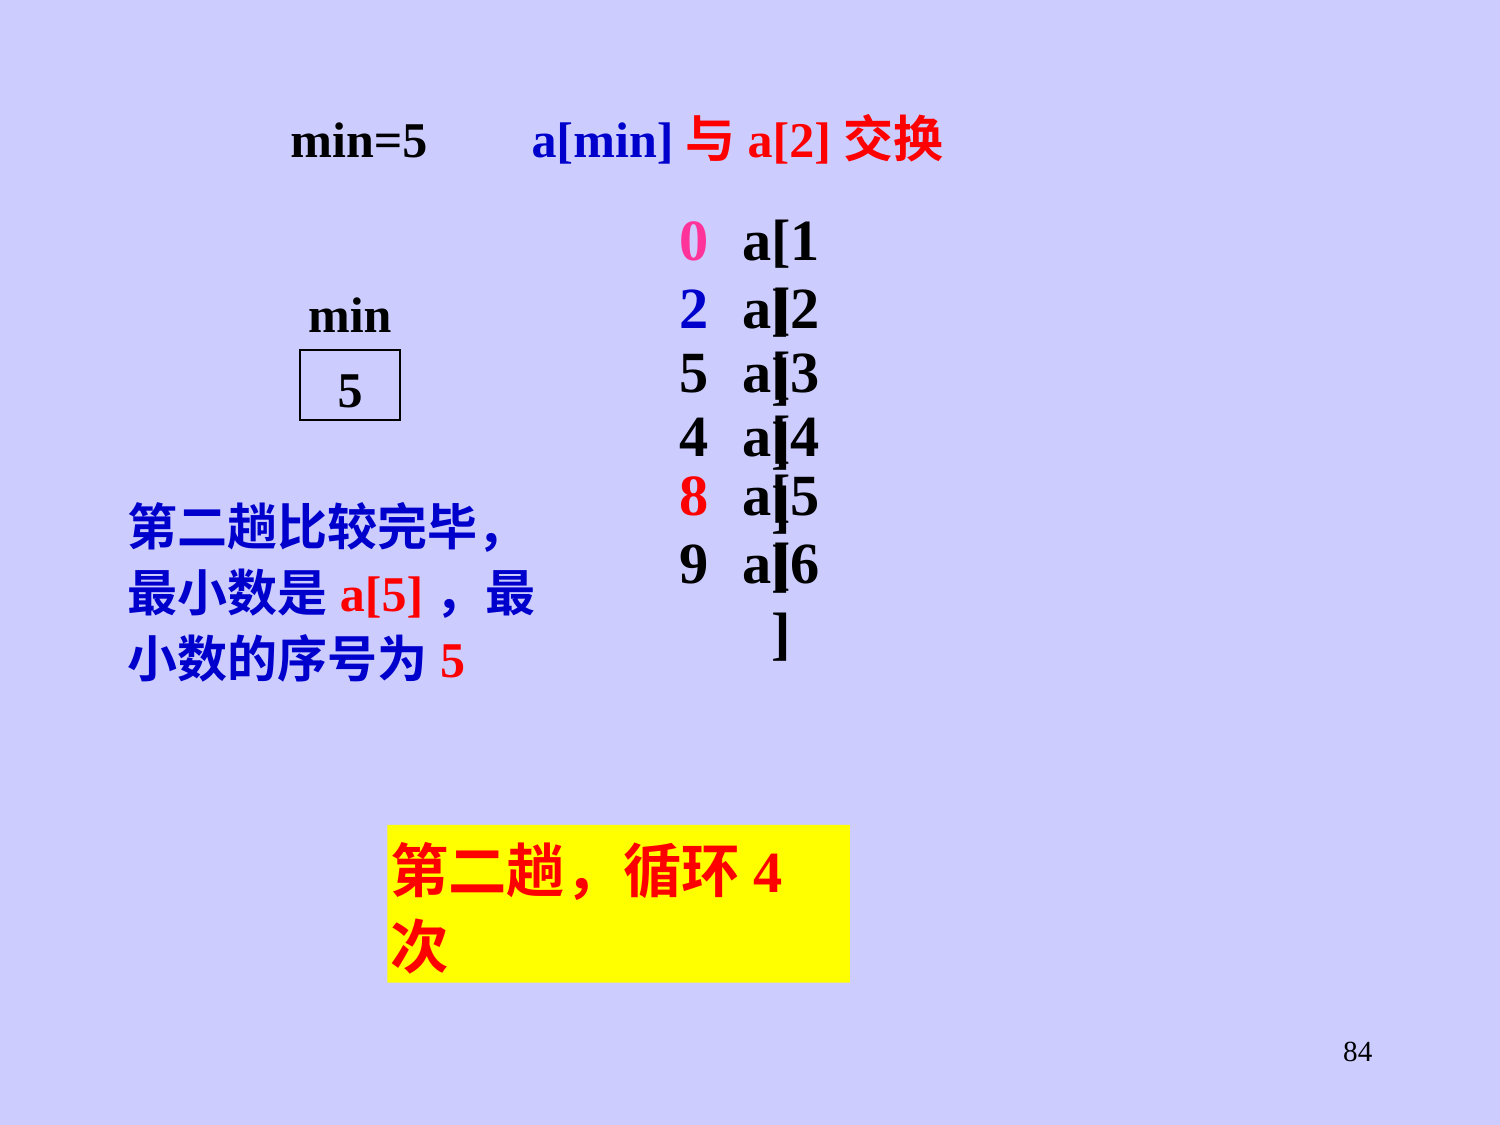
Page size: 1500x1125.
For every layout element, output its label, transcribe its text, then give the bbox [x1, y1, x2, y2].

text_box min [299, 274, 400, 345]
text_box 第二趟比较完毕，最小数是a[5]，最小数的序号为5 [125, 487, 576, 690]
text_box a[6] [737, 524, 826, 588]
text_box [1074, 1025, 1388, 1101]
text_box a[4] [796, 426, 807, 443]
text_box 4 [685, 426, 696, 443]
text_box a[1] [737, 199, 826, 269]
text_box 2 [649, 269, 737, 333]
text_box a[min]与a[2]交换 [538, 99, 1001, 170]
text_box a[2] [737, 269, 826, 333]
text_box 5 [299, 349, 400, 420]
text_box 4 [649, 397, 737, 456]
text_box 0 [649, 199, 737, 269]
text_box 5 [649, 333, 737, 397]
text_box a[5] [737, 456, 826, 524]
text_box min=5 [225, 99, 538, 170]
text_box a[3] [737, 333, 826, 397]
text_box 9 [649, 524, 737, 588]
text_box 8 [649, 456, 737, 524]
text_box a[4] [737, 397, 826, 456]
text_box 第二趟，循环4次 [387, 824, 850, 983]
